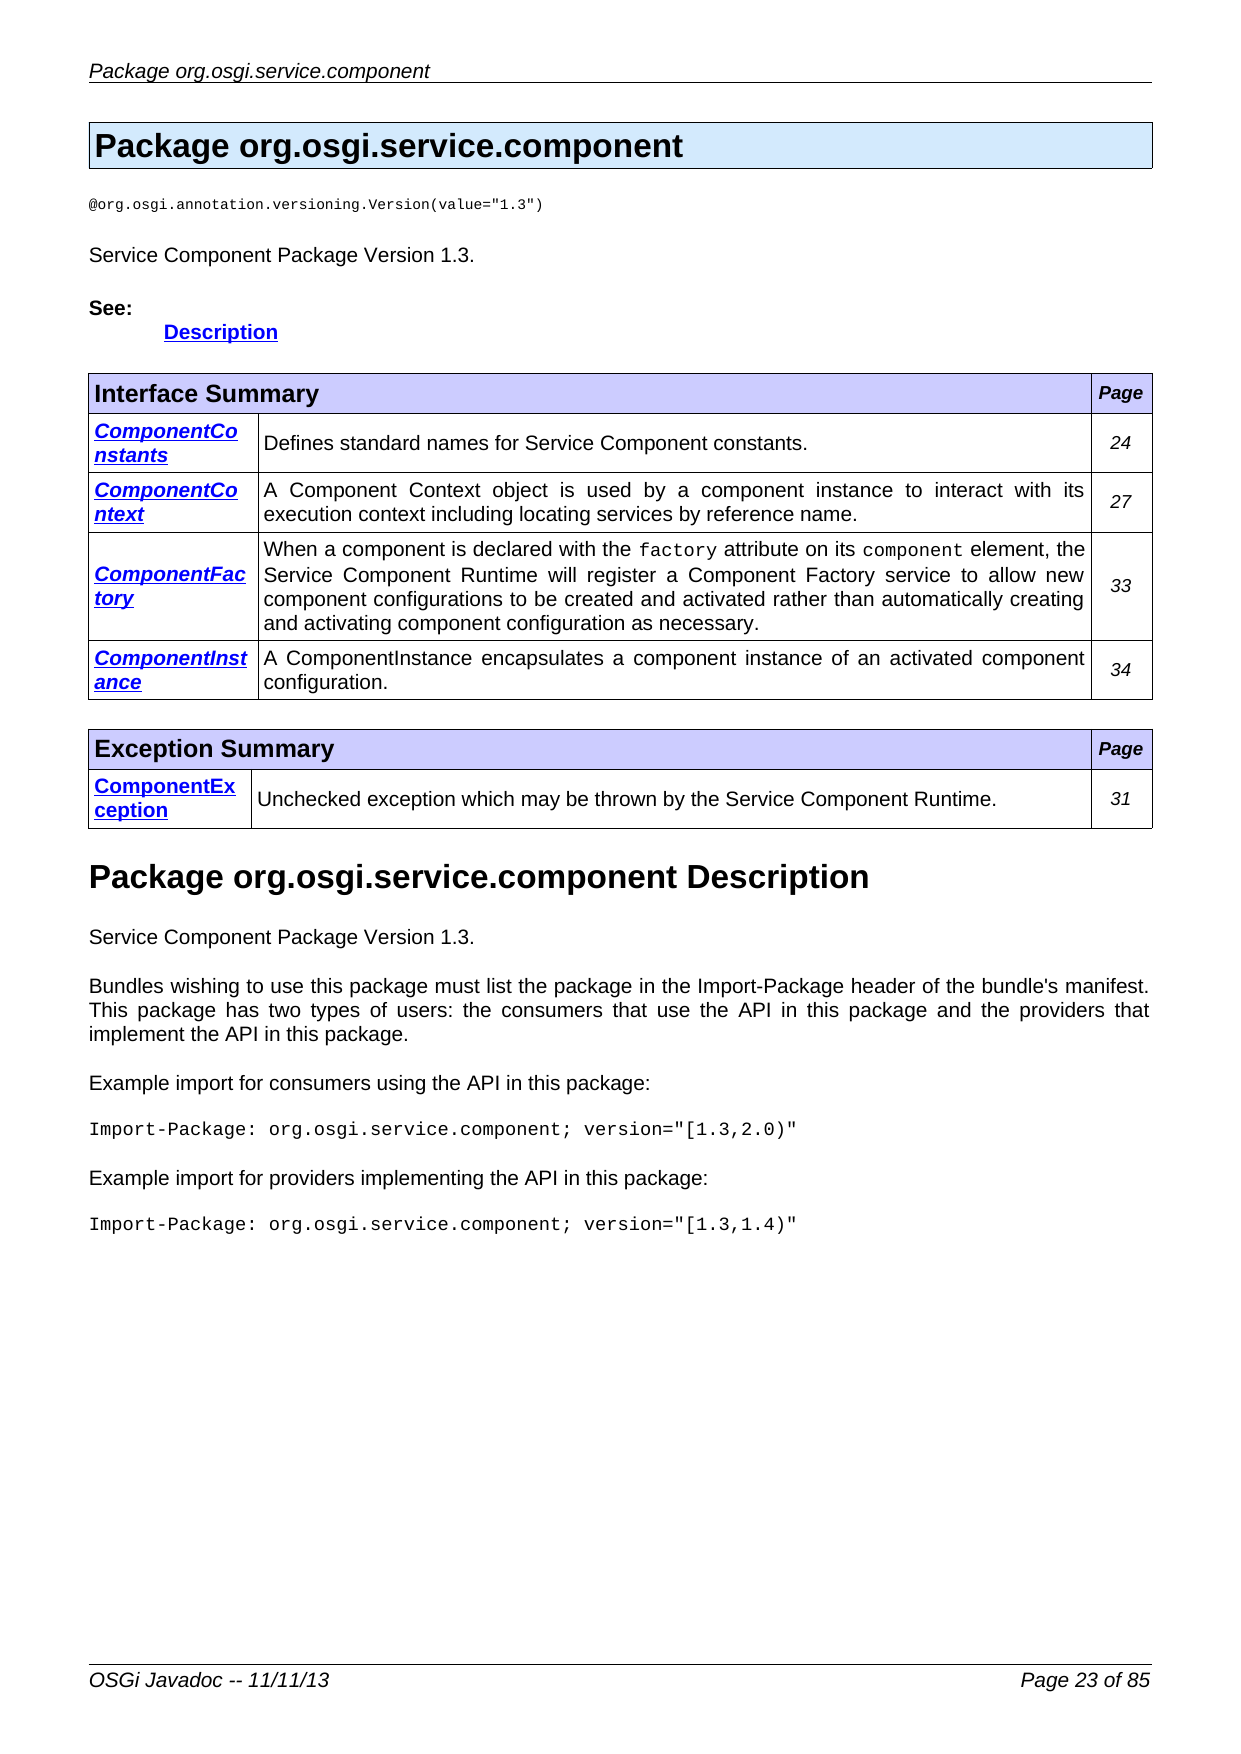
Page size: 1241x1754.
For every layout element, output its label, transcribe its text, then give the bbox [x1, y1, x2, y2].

table_cell [1092, 473, 1152, 532]
table_cell A ComponentInstance encapsulates a component instance of an activated component configuration. [259, 641, 1091, 699]
table_cell [1092, 414, 1152, 472]
table_cell ComponentException [89, 770, 251, 828]
text Example import for consumers using the API in this package: [88, 1071, 1152, 1094]
table_cell ComponentConstants [89, 414, 258, 472]
table_cell [1092, 641, 1152, 699]
text @org.osgi.annotation.versioning.Version(value="1.3") [88, 197, 1152, 213]
table_cell Unchecked exception which may be thrown by the Service Component Runtime. [252, 770, 1091, 828]
text Package org.osgi.service.component Description [88, 857, 1152, 896]
subtitle Package org.osgi.service.component [90, 123, 1152, 168]
table_cell A Component Context object is used by a component instance to interact with its execution context including locating services by reference name. [259, 473, 1091, 532]
text Service Component Package Version 1.3. [88, 243, 1152, 267]
table_cell [1092, 770, 1152, 828]
table_cell When a component is declared with the factory attribute on its component element, the Service Component Runtime will register a Component Factory service to allow new component configurations to be created and activated rather than automatically creating and activating component configuration as necessary. [259, 533, 1091, 640]
table_header Exception Summary [89, 730, 1091, 769]
text Service Component Package Version 1.3. [88, 925, 1152, 949]
table_cell ComponentFactory [89, 533, 258, 640]
table_header Interface Summary [89, 374, 1091, 413]
text Import-Package: org.osgi.service.component; version="[1.3,1.4)" [88, 1215, 1152, 1236]
table_header Page [1092, 730, 1152, 769]
table_cell ComponentInstance [89, 641, 258, 699]
text See: [88, 296, 1152, 320]
text Description [163, 320, 1152, 344]
text Bundles wishing to use this package must list the package in the Import-Package header of the bundle's manifest. This package has two types of users: the consumers that use the API in this package and the providers that implement the API in this package. [88, 974, 1152, 1046]
table_cell ComponentContext [89, 473, 258, 532]
table_cell [1092, 533, 1152, 640]
text Import-Package: org.osgi.service.component; version="[1.3,2.0)" [88, 1119, 1152, 1141]
table_cell Defines standard names for Service Component constants. [259, 414, 1091, 472]
text Example import for providers implementing the API in this package: [88, 1166, 1152, 1190]
table_header Page [1092, 374, 1152, 413]
